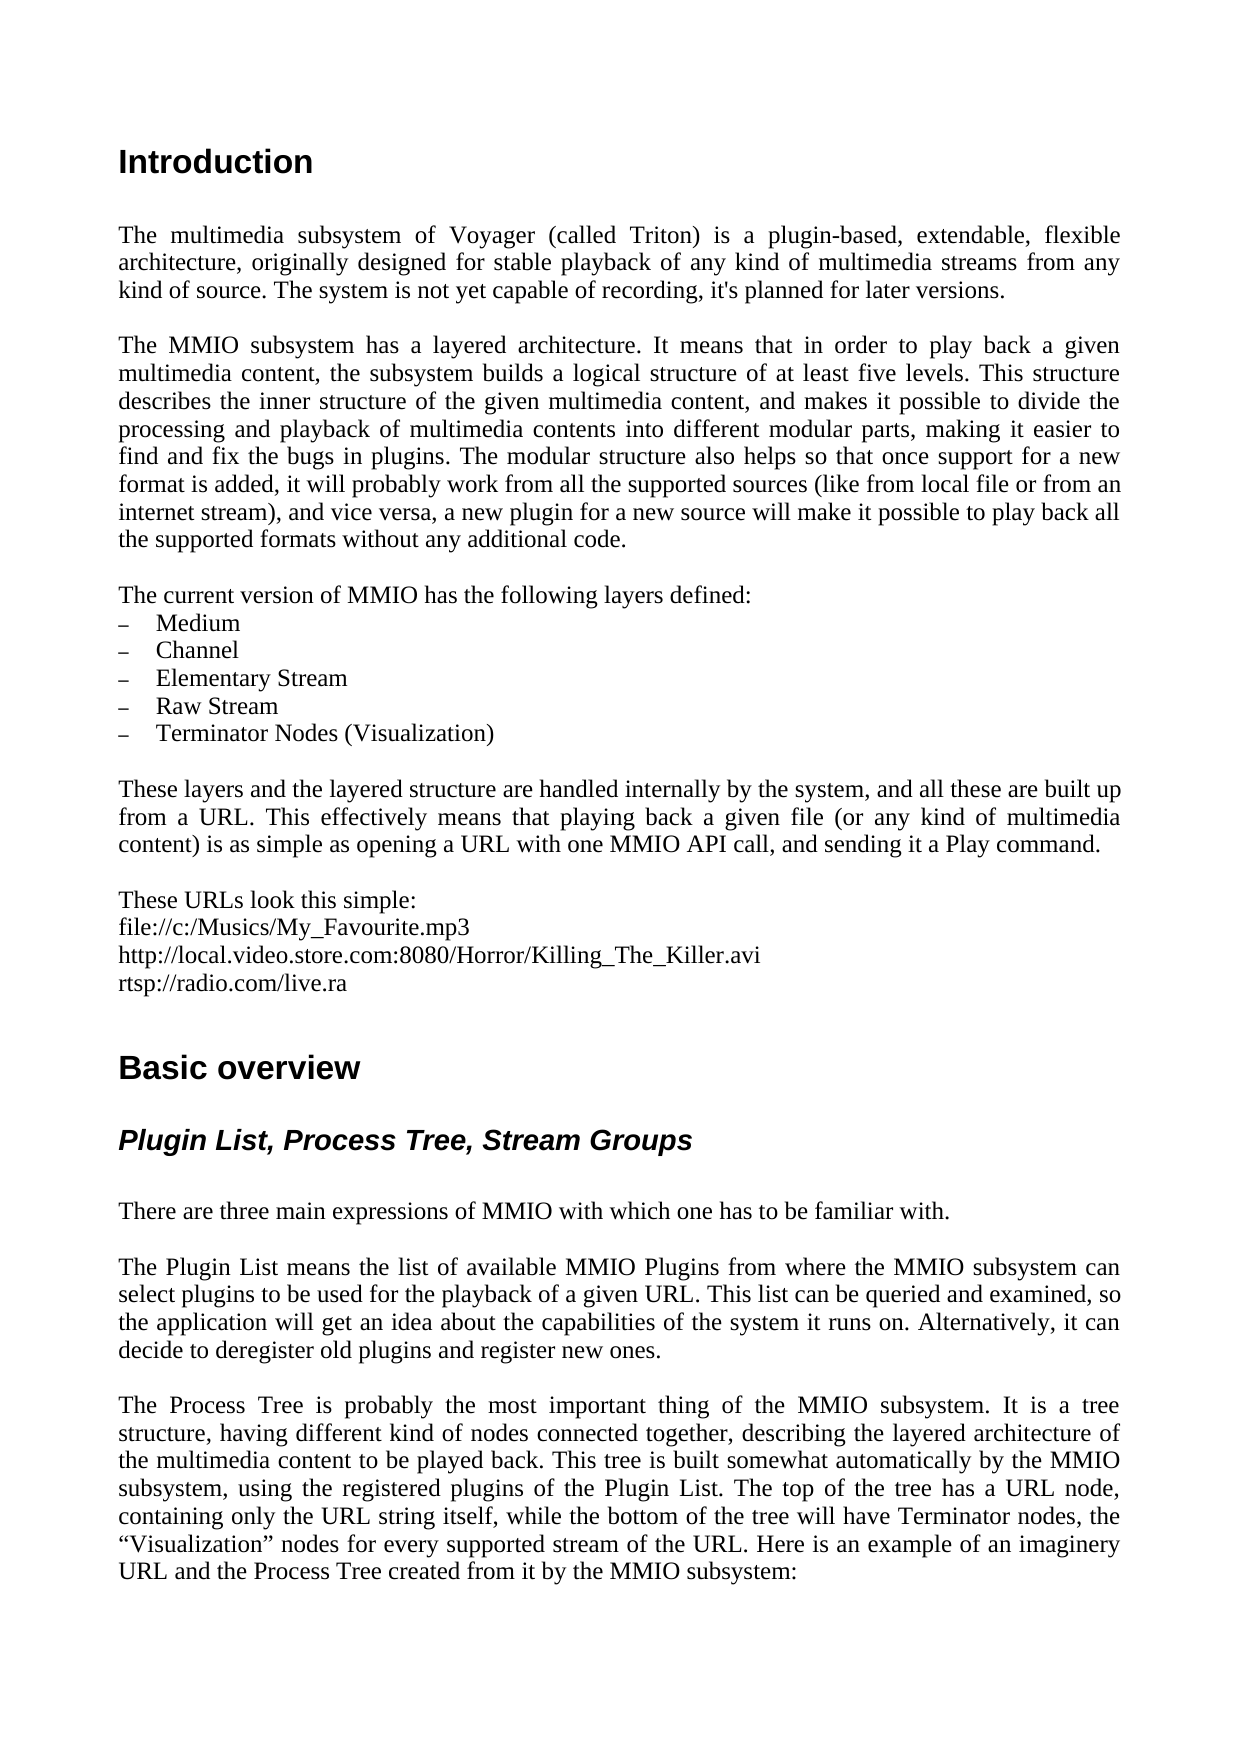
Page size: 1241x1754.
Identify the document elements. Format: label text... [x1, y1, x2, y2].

list Elementary Stream [118, 664, 1122, 692]
subtitle Basic overview [118, 1049, 1122, 1087]
text file://c:/Musics/My_Favourite.mp3 [118, 913, 1122, 941]
list Raw Stream [118, 692, 1122, 719]
text The current version of MMIO has the following layers defined: [118, 581, 1122, 609]
text The Plugin List means the list of available MMIO Plugins from where the MMIO subsystem can select plugins to be used for the playback of a given URL. This list can be queried and examined, so the application will get an idea about the capabilities of the system it runs on. Alternatively, it can decide to deregister old plugins and register new ones. [118, 1253, 1122, 1363]
text These layers and the layered structure are handled internally by the system, and all these are built up from a URL. This effectively means that playing back a given file (or any kind of multimedia content) is as simple as opening a URL with one MMIO API call, and sending it a Play command. [118, 775, 1122, 858]
text These URLs look this simple: [118, 886, 1122, 913]
text http://local.video.store.com:8080/Horror/Killing_The_Killer.avi [118, 941, 1122, 969]
text The Process Tree is probably the most important thing of the MMIO subsystem. It is a tree structure, having different kind of nodes connected together, describing the layered architecture of the multimedia content to be played back. This tree is built somewhat automatically by the MMIO subsystem, using the registered plugins of the Plugin List. The top of the tree has a URL node, containing only the URL string itself, while the bottom of the tree will have Terminator nodes, the “Visualization” nodes for every supported stream of the URL. Here is an example of an imaginery URL and the Process Tree created from it by the MMIO subsystem: [118, 1391, 1122, 1585]
text rtsp://radio.com/live.ra [118, 969, 1122, 997]
text The MMIO subsystem has a layered architecture. It means that in order to play back a given multimedia content, the subsystem builds a logical structure of at least five levels. This structure describes the inner structure of the given multimedia content, and makes it possible to divide the processing and playback of multimedia contents into different modular parts, making it easier to find and fix the bugs in plugins. The modular structure also helps so that once support for a new format is added, it will probably work from all the supported sources (like from local file or from an internet stream), and vice versa, a new plugin for a new source will make it possible to play back all the supported formats without any additional code. [118, 332, 1122, 553]
list Terminator Nodes (Visualization) [118, 719, 1122, 747]
subtitle Introduction [118, 143, 1122, 181]
list Channel [118, 636, 1122, 664]
list Medium [118, 609, 1122, 636]
text There are three main expressions of MMIO with which one has to be familiar with. [118, 1197, 1122, 1225]
subtitle Plugin List, Process Tree, Stream Groups [118, 1124, 1122, 1157]
text The multimedia subsystem of Voyager (called Triton) is a plugin-based, extendable, flexible architecture, originally designed for stable playback of any kind of multimedia streams from any kind of source. The system is not yet capable of recording, it's planned for later versions. [118, 221, 1122, 304]
